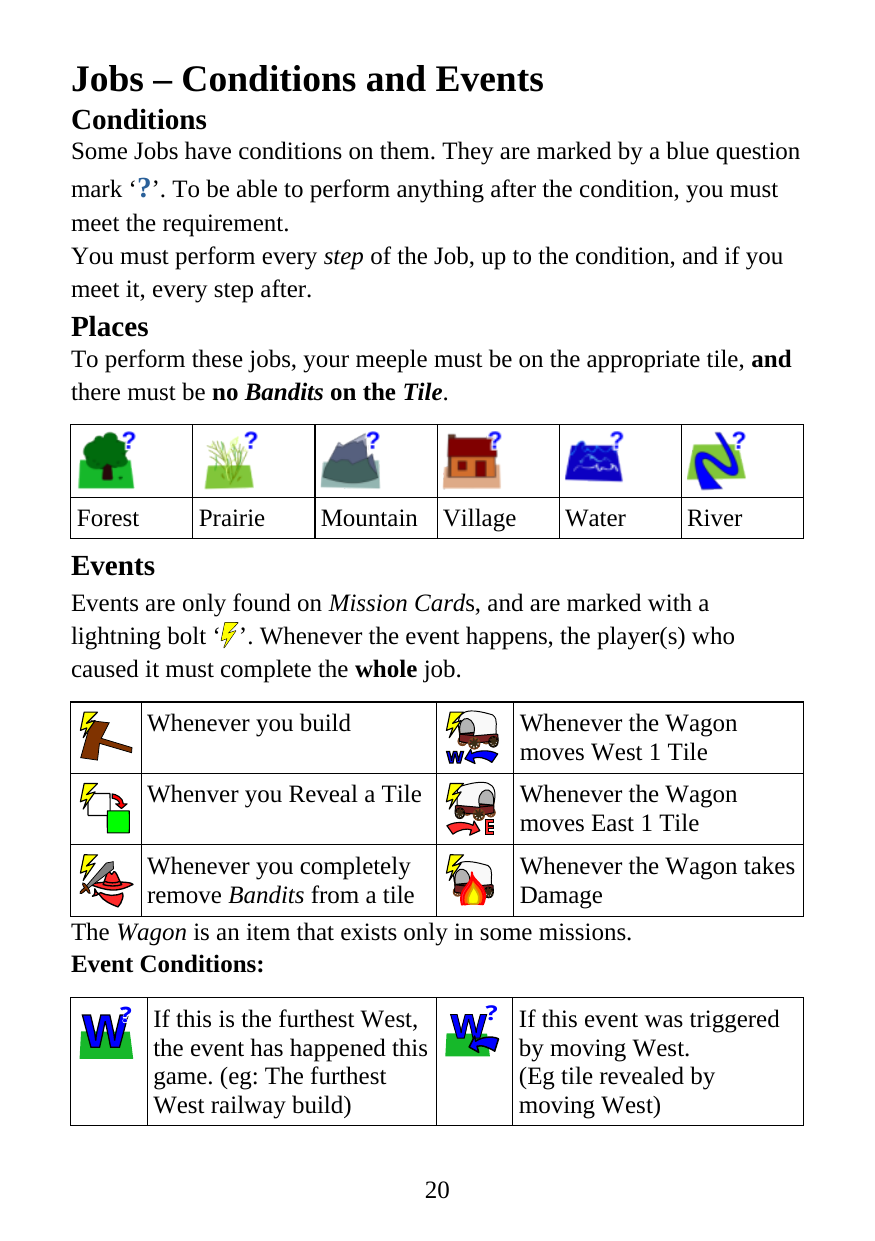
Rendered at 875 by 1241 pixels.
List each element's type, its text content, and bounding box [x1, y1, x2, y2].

subtitle Conditions [71, 102, 803, 136]
table_header [560, 425, 681, 497]
table_cell [437, 845, 513, 916]
table_header [71, 703, 141, 773]
picture [564, 431, 625, 491]
table_cell [71, 845, 141, 916]
table_header If this is the furthest West, the event has happened this game. (eg: The furthest West railway build) [148, 998, 436, 1125]
table_header [437, 998, 512, 1125]
table_cell Prairie [193, 498, 314, 538]
table_header [437, 703, 513, 773]
table_header [71, 425, 192, 497]
table_cell Whenever the Wagon moves East 1 Tile [514, 774, 803, 844]
picture [76, 431, 137, 491]
text Events are only found on Mission Cards, and are marked with a lightning bolt ‘’. Whenever the event happens, the player(s) who caused it must complete the whole job. [71, 588, 803, 683]
table_cell River [682, 498, 803, 538]
text You must perform every step of the Job, up to the condition, and if you meet it, every step after. [71, 241, 803, 302]
table_cell Water [560, 498, 681, 538]
table_header Whenever the Wagon moves West 1 Tile [514, 703, 803, 773]
table_header [193, 425, 314, 497]
subtitle Jobs – Conditions and Events [71, 56, 803, 99]
text The Wagon is an item that exists only in some missions. [71, 917, 803, 945]
table_header [316, 425, 437, 497]
picture [320, 431, 381, 491]
table_cell [437, 774, 513, 844]
table_header Whenever you build [142, 703, 436, 773]
picture [198, 431, 259, 491]
subtitle Places [71, 309, 803, 343]
table_cell Mountain [316, 498, 437, 538]
table_cell Forest [71, 498, 192, 538]
subtitle Events [71, 548, 803, 581]
table_cell Whenver you Reveal a Tile [142, 774, 436, 844]
picture [442, 431, 503, 491]
table_header [682, 425, 803, 497]
table_header [438, 425, 559, 497]
table_header [71, 998, 147, 1125]
table_cell Village [438, 498, 559, 538]
table_cell [71, 774, 141, 844]
text Some Jobs have conditions on them. They are marked by a blue question mark ‘?’. To be able to perform anything after the condition, you must meet the requirement. [71, 136, 803, 236]
table_cell Whenever the Wagon takes Damage [514, 845, 803, 916]
picture [686, 431, 747, 491]
text Event Conditions: [71, 949, 803, 978]
table_cell Whenever you completely remove Bandits from a tile [142, 845, 436, 916]
table_header If this event was triggered by moving West. (Eg tile revealed by moving West) [513, 998, 803, 1125]
text To perform these jobs, your meeple must be on the appropriate tile, and there must be no Bandits on the Tile. [71, 344, 803, 405]
